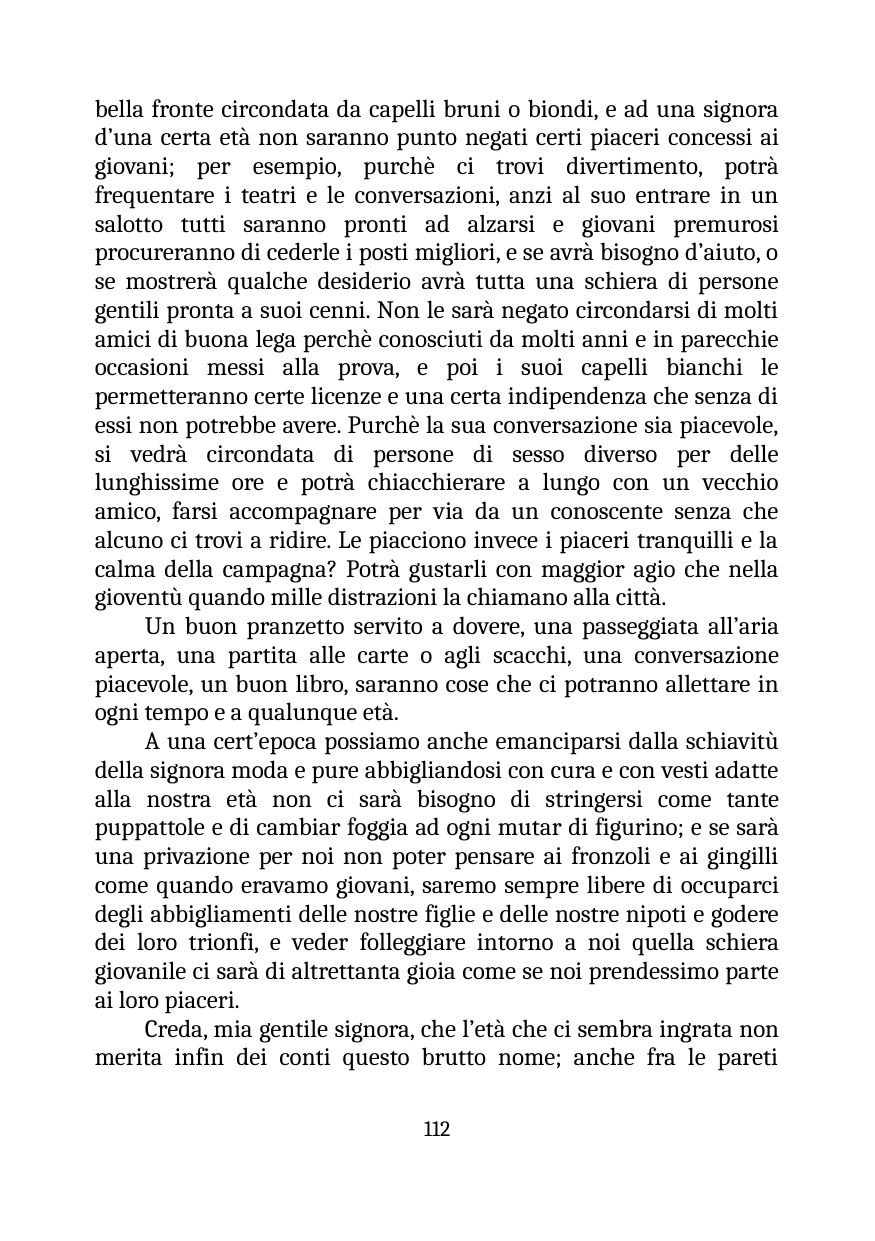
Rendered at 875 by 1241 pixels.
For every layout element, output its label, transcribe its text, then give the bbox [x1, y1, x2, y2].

text Creda, mia gentile signora, che l’età che ci sembra ingrata non merita infin dei conti questo brutto nome; anche fra le pareti [94, 1014, 779, 1072]
text A una cert’epoca possiamo anche emanciparsi dalla schiavitù della signora moda e pure abbigliandosi con cura e con vesti adatte alla nostra età non ci sarà bisogno di stringersi come tante puppattole e di cambiar foggia ad ogni mutar di figurino; e se sarà una privazione per noi non poter pensare ai fronzoli e ai gingilli come quando eravamo giovani, saremo sempre libere di occuparci degli abbigliamenti delle nostre figlie e delle nostre nipoti e godere dei loro trionfi, e veder folleggiare intorno a noi quella schiera giovanile ci sarà di altrettanta gioia come se noi prendessimo parte ai loro piaceri. [94, 727, 779, 1014]
text bella fronte circondata da capelli bruni o biondi, e ad una signora d’una certa età non saranno punto negati certi piaceri concessi ai giovani; per esempio, purchè ci trovi divertimento, potrà frequentare i teatri e le conversazioni, anzi al suo entrare in un salotto tutti saranno pronti ad alzarsi e giovani premurosi procureranno di cederle i posti migliori, e se avrà bisogno d’aiuto, o se mostrerà qualche desiderio avrà tutta una schiera di persone gentili pronta a suoi cenni. Non le sarà negato circondarsi di molti amici di buona lega perchè conosciuti da molti anni e in parecchie occasioni messi alla prova, e poi i suoi capelli bianchi le permetteranno certe licenze e una certa indipendenza che senza di essi non potrebbe avere. Purchè la sua conversazione sia piacevole, si vedrà circondata di persone di sesso diverso per delle lunghissime ore e potrà chiacchierare a lungo con un vecchio amico, farsi accompagnare per via da un conoscente senza che alcuno ci trovi a ridire. Le piacciono invece i piaceri tranquilli e la calma della campagna? Potrà gustarli con maggior agio che nella gioventù quando mille distrazioni la chiamano alla città. [94, 94, 779, 612]
text Un buon pranzetto servito a dovere, una passeggiata all’aria aperta, una partita alle carte o agli scacchi, una conversazione piacevole, un buon libro, saranno cose che ci potranno allettare in ogni tempo e a qualunque età. [94, 612, 779, 727]
